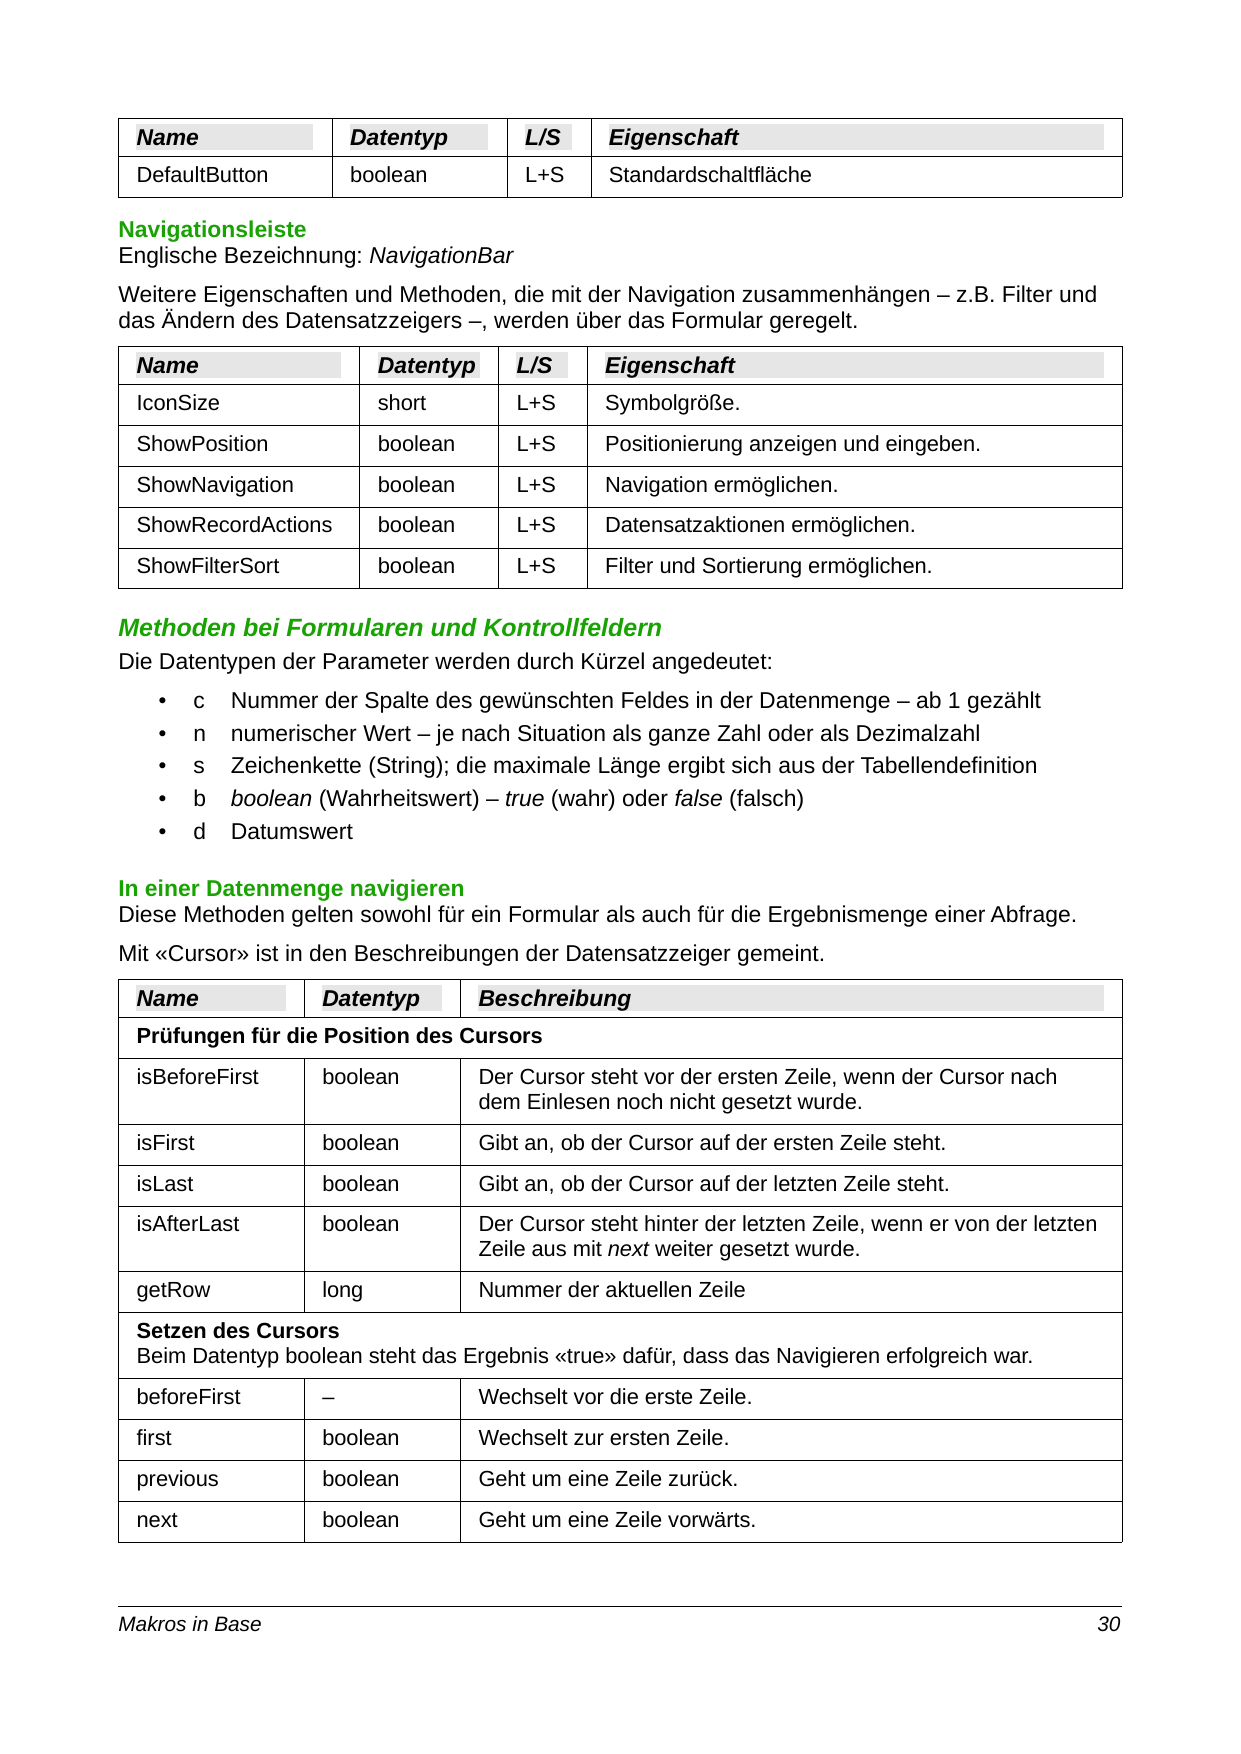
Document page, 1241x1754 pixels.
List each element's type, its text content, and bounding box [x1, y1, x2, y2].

table_header Name [119, 980, 304, 1017]
text Englische Bezeichnung: NavigationBar [118, 242, 1122, 268]
table_cell Wechselt vor die erste Zeile. [461, 1379, 1122, 1419]
list c Nummer der Spalte des gewünschten Feldes in der Datenmenge – ab 1 gezählt [156, 687, 1122, 713]
list n numerischer Wert – je nach Situation als ganze Zahl oder als Dezimalzahl [156, 720, 1122, 746]
list d Datumswert [156, 818, 1122, 844]
table_cell Positionierung anzeigen und eingeben. [588, 426, 1122, 466]
table_cell Setzen des Cursors Beim Datentyp boolean steht das Ergebnis «true» dafür, dass das Navigieren erfolgreich war. [119, 1313, 1122, 1378]
table_cell boolean [305, 1125, 460, 1165]
text Mit «Cursor» ist in den Beschreibungen der Datensatzzeiger gemeint. [118, 940, 1122, 967]
table_cell isAfterLast [119, 1207, 304, 1271]
table_header Name [119, 119, 332, 156]
table_cell getRow [119, 1272, 304, 1312]
table_cell long [305, 1272, 460, 1312]
table_cell isBeforeFirst [119, 1059, 304, 1124]
text Weitere Eigenschaften und Methoden, die mit der Navigation zusammenhängen – z.B. Filter und das Ändern des Datensatzzeigers –, werden über das Formular geregelt. [118, 281, 1122, 334]
subtitle In einer Datenmenge navigieren [118, 875, 1122, 901]
table_cell IconSize [119, 385, 359, 425]
table_cell isLast [119, 1166, 304, 1206]
table_cell boolean [360, 508, 498, 547]
table_cell boolean [305, 1207, 460, 1271]
table_cell ShowNavigation [119, 467, 359, 507]
table_cell L+S [499, 467, 587, 507]
table_cell Der Cursor steht vor der ersten Zeile, wenn der Cursor nach dem Einlesen noch nicht gesetzt wurde. [461, 1059, 1122, 1124]
table_cell Gibt an, ob der Cursor auf der letzten Zeile steht. [461, 1166, 1122, 1206]
table_cell Der Cursor steht hinter der letzten Zeile, wenn er von der letzten Zeile aus mit next weiter gesetzt wurde. [461, 1207, 1122, 1271]
table_cell L+S [508, 157, 591, 197]
table_header Datentyp [360, 347, 498, 384]
table_cell Datensatzaktionen ermöglichen. [588, 508, 1122, 547]
table_cell L+S [499, 549, 587, 588]
table_cell beforeFirst [119, 1379, 304, 1419]
table_cell L+S [499, 426, 587, 466]
table_cell boolean [333, 157, 507, 197]
table_header Datentyp [305, 980, 460, 1017]
table_header L/S [508, 119, 591, 156]
table_cell Standardschaltfläche [592, 157, 1122, 197]
table_cell ShowPosition [119, 426, 359, 466]
table_header L/S [499, 347, 587, 384]
list s Zeichenkette (String); die maximale Länge ergibt sich aus der Tabellendefinition [156, 752, 1122, 779]
table_cell – [305, 1379, 460, 1419]
table_cell boolean [360, 467, 498, 507]
table_cell DefaultButton [119, 157, 332, 197]
table_cell boolean [305, 1502, 460, 1542]
table_cell boolean [305, 1461, 460, 1501]
table_cell Geht um eine Zeile vorwärts. [461, 1502, 1122, 1542]
table_cell Gibt an, ob der Cursor auf der ersten Zeile steht. [461, 1125, 1122, 1165]
table_header Datentyp [333, 119, 507, 156]
table_cell Navigation ermöglichen. [588, 467, 1122, 507]
table_header Beschreibung [461, 980, 1122, 1017]
table_header Eigenschaft [592, 119, 1122, 156]
table_cell Geht um eine Zeile zurück. [461, 1461, 1122, 1501]
table_cell Prüfungen für die Position des Cursors [119, 1018, 1122, 1058]
table_cell Nummer der aktuellen Zeile [461, 1272, 1122, 1312]
table_cell boolean [360, 426, 498, 466]
table_cell boolean [305, 1420, 460, 1460]
table_header Name [119, 347, 359, 384]
table_cell first [119, 1420, 304, 1460]
text Diese Methoden gelten sowohl für ein Formular als auch für die Ergebnismenge einer Abfrage. [118, 901, 1122, 928]
table_cell Symbolgröße. [588, 385, 1122, 425]
table_cell previous [119, 1461, 304, 1501]
table_cell boolean [360, 549, 498, 588]
table_cell L+S [499, 508, 587, 547]
table_cell next [119, 1502, 304, 1542]
table_cell ShowFilterSort [119, 549, 359, 588]
table_cell isFirst [119, 1125, 304, 1165]
table_cell L+S [499, 385, 587, 425]
table_header Eigenschaft [588, 347, 1122, 384]
table_cell boolean [305, 1166, 460, 1206]
table_cell boolean [305, 1059, 460, 1124]
text Die Datentypen der Parameter werden durch Kürzel angedeutet: [118, 648, 1122, 675]
table_cell Wechselt zur ersten Zeile. [461, 1420, 1122, 1460]
list b boolean (Wahrheitswert) – true (wahr) oder false (falsch) [156, 785, 1122, 811]
subtitle Methoden bei Formularen und Kontrollfeldern [118, 613, 1122, 642]
subtitle Navigationsleiste [118, 216, 1122, 242]
table_cell short [360, 385, 498, 425]
table_cell ShowRecordActions [119, 508, 359, 547]
table_cell Filter und Sortierung ermöglichen. [588, 549, 1122, 588]
